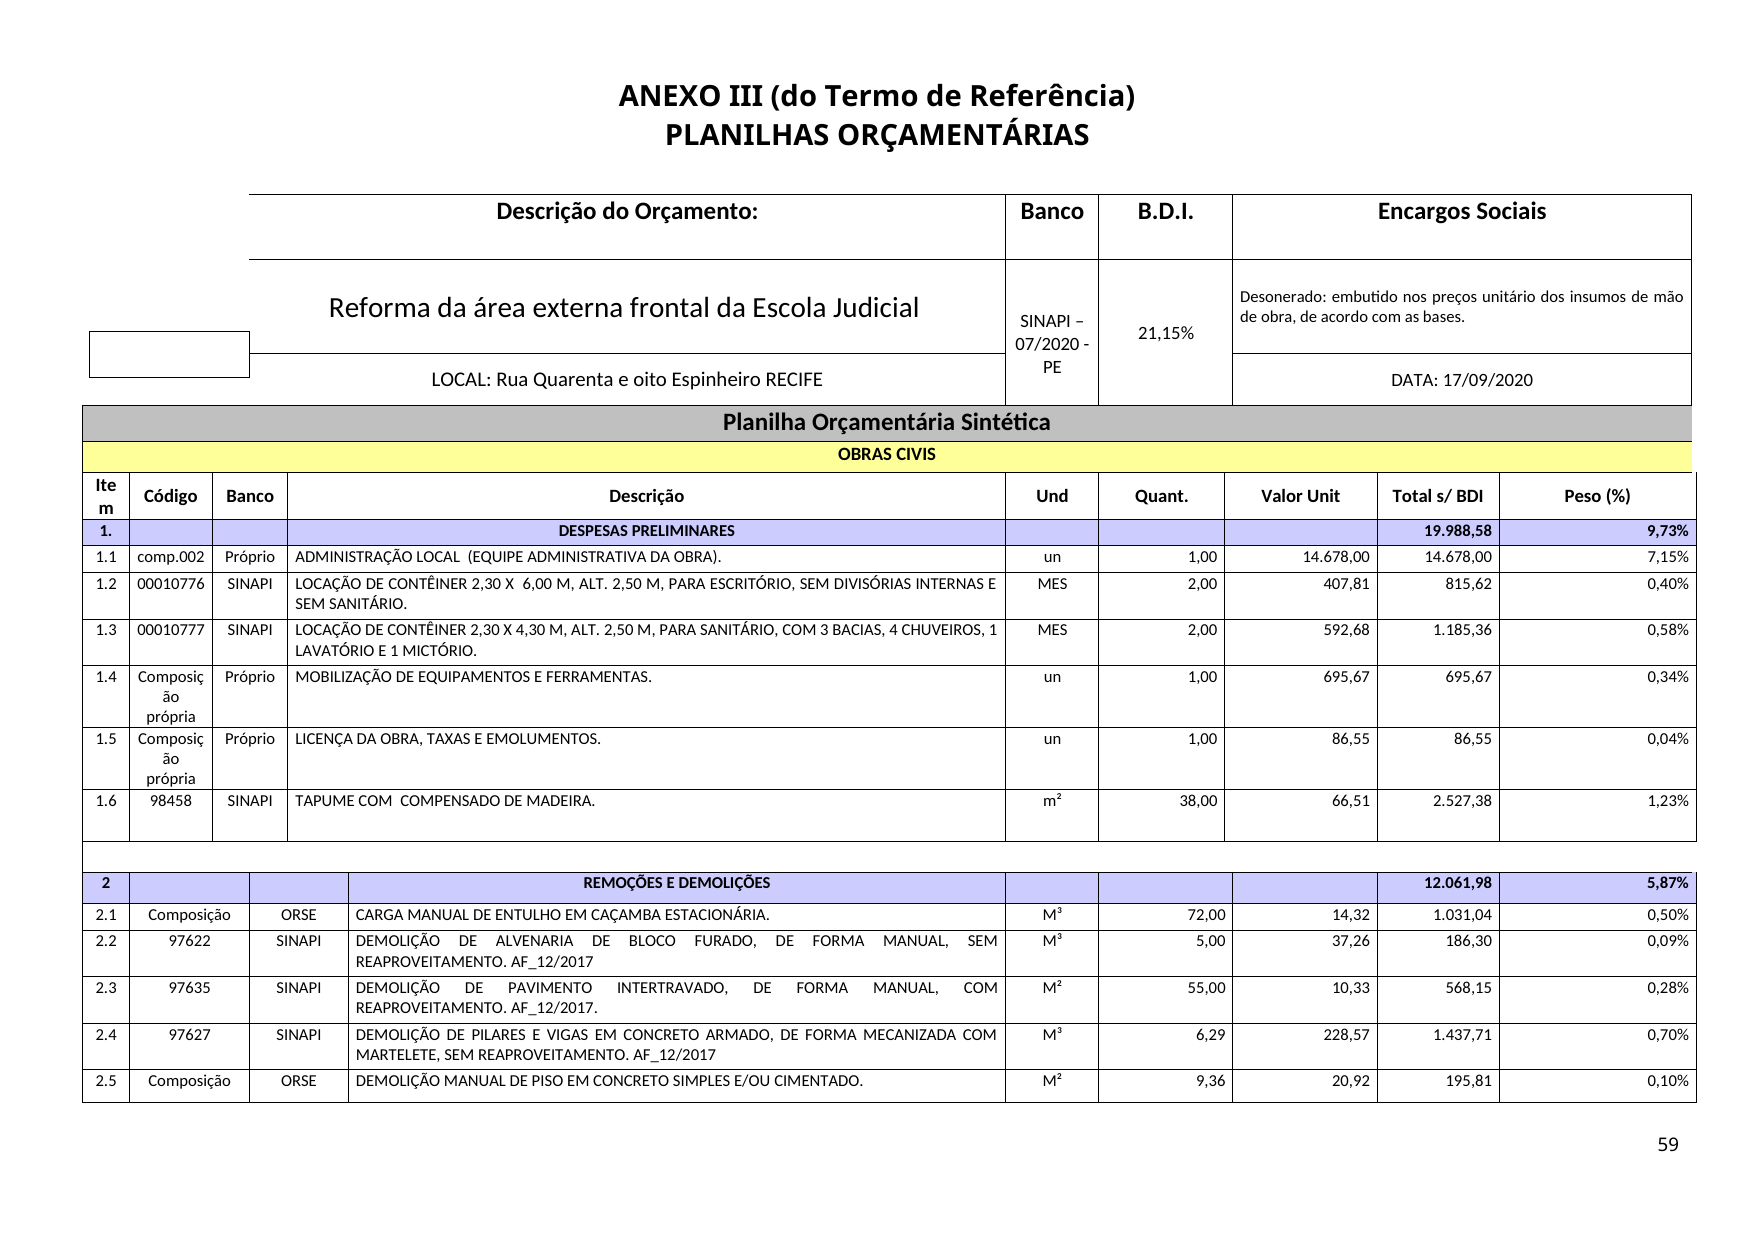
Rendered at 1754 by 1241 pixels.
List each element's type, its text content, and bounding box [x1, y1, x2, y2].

table_cell 2.5 [83, 1070, 129, 1102]
table_cell SINAPI [213, 620, 287, 665]
table_header [1702, 194, 1713, 259]
table_cell [1006, 520, 1098, 545]
table_cell [1696, 441, 1702, 472]
text ANEXO III (do Termo de Referência) [75, 75, 1679, 115]
table_cell 407,81 [1225, 573, 1377, 618]
table_cell [1697, 519, 1702, 545]
table_cell [1702, 259, 1713, 353]
table_cell LICENÇA DA OBRA, TAXAS E EMOLUMENTOS. [288, 728, 1005, 789]
table_cell Próprio [213, 546, 287, 572]
table_cell 14.678,00 [1378, 546, 1499, 572]
table_cell 1,00 [1099, 546, 1224, 572]
table_cell 1.5 [83, 728, 129, 789]
table_cell Composição própria [130, 728, 212, 789]
table_cell Código [130, 473, 212, 519]
table_cell [1692, 441, 1696, 472]
table_cell DEMOLIÇÃO DE PAVIMENTO INTERTRAVADO, DE FORMA MANUAL, COM REAPROVEITAMENTO. AF_12/2017. [349, 977, 1005, 1023]
table_cell [1702, 727, 1713, 789]
table_cell LOCAÇÃO DE CONTÊINER 2,30 X 6,00 M, ALT. 2,50 M, PARA ESCRITÓRIO, SEM DIVISÓRIAS INTERNAS E SEM SANITÁRIO. [288, 573, 1005, 618]
table_cell CARGA MANUAL DE ENTULHO EM CAÇAMBA ESTACIONÁRIA. [349, 904, 1005, 929]
table_header [90, 332, 249, 377]
table_cell Total s/ BDI [1378, 473, 1499, 519]
table_cell Reforma da área externa frontal da Escola Judicial [249, 260, 1005, 353]
table_cell SINAPI – 07/2020 - PE [1006, 260, 1098, 405]
table_cell [1697, 976, 1702, 1023]
table_cell Descrição [288, 473, 1005, 519]
table_cell [1233, 873, 1377, 903]
table_cell 0,70% [1500, 1024, 1696, 1069]
table_cell 97635 [130, 977, 249, 1023]
table_cell Composição [130, 1070, 249, 1102]
table_cell DATA: 17/09/2020 [1233, 354, 1691, 405]
table_cell Quant. [1099, 473, 1224, 519]
table_cell 0,40% [1500, 573, 1696, 618]
table_cell LOCAL: Rua Quarenta e oito Espinheiro RECIFE [249, 354, 1005, 405]
table_cell un [1006, 666, 1098, 727]
table_cell MOBILIZAÇÃO DE EQUIPAMENTOS E FERRAMENTAS. [288, 666, 1005, 727]
table_cell [1697, 903, 1702, 929]
table_cell Und [1006, 473, 1098, 519]
table_cell 72,00 [1099, 904, 1232, 929]
table_cell 9,73% [1500, 520, 1696, 545]
table_cell 568,15 [1378, 977, 1499, 1023]
table_cell 6,29 [1099, 1024, 1232, 1069]
table_cell 1.3 [83, 620, 129, 665]
table_cell M³ [1006, 1024, 1098, 1069]
table_cell [1702, 872, 1713, 903]
table_cell [1702, 619, 1713, 665]
table_cell [1697, 545, 1702, 572]
table_cell 0,34% [1500, 666, 1696, 727]
table_cell [1697, 1023, 1702, 1069]
text PLANILHAS ORÇAMENTÁRIAS [75, 115, 1679, 154]
table_cell 1.1 [83, 546, 129, 572]
table_cell 2.527,38 [1378, 790, 1499, 841]
table_cell REMOÇÕES E DEMOLIÇÕES [349, 873, 1005, 903]
table_cell 1,23% [1500, 790, 1696, 841]
table_cell SINAPI [250, 1024, 348, 1069]
table_cell Composição própria [130, 666, 212, 727]
table_header [1696, 194, 1702, 259]
table_cell un [1006, 546, 1098, 572]
table_cell [1702, 519, 1713, 545]
table_cell 695,67 [1378, 666, 1499, 727]
table_cell 21,15% [1099, 260, 1232, 405]
table_cell [1702, 903, 1713, 929]
table_cell [1697, 619, 1702, 665]
table_header Encargos Sociais [1233, 195, 1691, 259]
table_cell [1702, 353, 1713, 405]
table_cell un [1006, 728, 1098, 789]
table_cell [1225, 520, 1377, 545]
table_cell ADMINISTRAÇÃO LOCAL (EQUIPE ADMINISTRATIVA DA OBRA). [288, 546, 1005, 572]
table_cell M² [1006, 977, 1098, 1023]
table_header B.D.I. [1099, 195, 1232, 259]
table_cell 1.031,04 [1378, 904, 1499, 929]
table_cell 97627 [130, 1024, 249, 1069]
table_cell Planilha Orçamentária Sintética [83, 406, 1692, 441]
table_cell M² [1006, 1070, 1098, 1102]
table_cell [1697, 789, 1702, 841]
table_cell [1702, 545, 1713, 572]
table_cell 00010777 [130, 620, 212, 665]
table_cell 2,00 [1099, 620, 1224, 665]
table_cell 12.061,98 [1378, 873, 1499, 903]
table_cell [1702, 789, 1713, 841]
table_cell 86,55 [1225, 728, 1377, 789]
table_cell ORSE [250, 904, 348, 929]
table_cell Desonerado: embutido nos preços unitário dos insumos de mão de obra, de acordo com as bases. [1233, 260, 1691, 353]
table_cell [1696, 353, 1702, 405]
table_cell [1696, 841, 1702, 872]
table_cell 86,55 [1378, 728, 1499, 789]
table_cell [1692, 259, 1696, 353]
table_cell 0,04% [1500, 728, 1696, 789]
table_cell 98458 [130, 790, 212, 841]
table_cell 1.4 [83, 666, 129, 727]
table_cell M³ [1006, 904, 1098, 929]
table_cell [1692, 405, 1696, 441]
table_cell [1702, 976, 1713, 1023]
table_cell 0,28% [1500, 977, 1696, 1023]
table_cell [1697, 872, 1702, 903]
table_cell 1.6 [83, 790, 129, 841]
table_cell 1,00 [1099, 666, 1224, 727]
table_cell M³ [1006, 931, 1098, 976]
table_cell [1099, 873, 1232, 903]
table_cell 2.1 [83, 904, 129, 929]
table_cell m² [1006, 790, 1098, 841]
table_header [90, 332, 249, 377]
table_cell [1697, 665, 1702, 727]
table_cell [1702, 405, 1713, 441]
table_cell 228,57 [1233, 1024, 1377, 1069]
table_cell 0,09% [1500, 931, 1696, 976]
table_cell SINAPI [250, 977, 348, 1023]
table_cell [1702, 841, 1713, 872]
table_cell [1702, 441, 1713, 472]
table_cell 2.2 [83, 931, 129, 976]
table_cell 0,50% [1500, 904, 1696, 929]
table_cell 38,00 [1099, 790, 1224, 841]
table_cell [1702, 1069, 1713, 1102]
table_header [82, 194, 249, 405]
table_cell [1697, 1069, 1702, 1102]
table_cell 2.4 [83, 1024, 129, 1069]
table_cell 1.185,36 [1378, 620, 1499, 665]
table_cell 815,62 [1378, 573, 1499, 618]
table_cell 195,81 [1378, 1070, 1499, 1102]
table_cell comp.002 [130, 546, 212, 572]
table_cell [213, 520, 287, 545]
table_cell Item [83, 473, 129, 519]
table_header Banco [1006, 195, 1098, 259]
table_cell [1702, 930, 1713, 976]
table_cell DESPESAS PRELIMINARES [288, 520, 1005, 545]
table_cell 2.3 [83, 977, 129, 1023]
table_cell [1702, 472, 1713, 519]
table_header [1692, 194, 1696, 259]
table_cell 00010776 [130, 573, 212, 618]
table_cell SINAPI [250, 931, 348, 976]
table_cell DEMOLIÇÃO DE ALVENARIA DE BLOCO FURADO, DE FORMA MANUAL, SEM REAPROVEITAMENTO. AF_12/2017 [349, 931, 1005, 976]
table_cell 2,00 [1099, 573, 1224, 618]
table_cell [1099, 520, 1224, 545]
table_cell 55,00 [1099, 977, 1232, 1023]
table_cell 0,10% [1500, 1070, 1696, 1102]
table_cell 1.2 [83, 573, 129, 618]
table_cell [130, 520, 212, 545]
table_cell [1697, 572, 1702, 618]
table_cell MES [1006, 620, 1098, 665]
table_cell Próprio [213, 666, 287, 727]
table_cell [1702, 1023, 1713, 1069]
table_cell [1697, 472, 1702, 519]
table_cell 695,67 [1225, 666, 1377, 727]
table_cell [1697, 930, 1702, 976]
table_cell ORSE [250, 1070, 348, 1102]
table_cell 592,68 [1225, 620, 1377, 665]
table_cell 2 [83, 873, 129, 903]
table_cell Próprio [213, 728, 287, 789]
table_cell 20,92 [1233, 1070, 1377, 1102]
table_header Descrição do Orçamento: [249, 195, 1005, 259]
table_cell 10,33 [1233, 977, 1377, 1023]
table_cell 1,00 [1099, 728, 1224, 789]
table_cell OBRAS CIVIS [83, 442, 1692, 472]
table_cell 14,32 [1233, 904, 1377, 929]
table_cell 14.678,00 [1225, 546, 1377, 572]
table_cell 0,58% [1500, 620, 1696, 665]
table_cell Valor Unit [1225, 473, 1377, 519]
table_cell [1692, 353, 1696, 405]
table_cell [1702, 665, 1713, 727]
table_cell 97622 [130, 931, 249, 976]
table_cell [1697, 727, 1702, 789]
table_cell 5,87% [1500, 872, 1696, 903]
table_cell LOCAÇÃO DE CONTÊINER 2,30 X 4,30 M, ALT. 2,50 M, PARA SANITÁRIO, COM 3 BACIAS, 4 CHUVEIROS, 1 LAVATÓRIO E 1 MICTÓRIO. [288, 620, 1005, 665]
table_cell SINAPI [213, 790, 287, 841]
table_cell [250, 873, 348, 903]
table_cell 1.437,71 [1378, 1024, 1499, 1069]
table_cell 66,51 [1225, 790, 1377, 841]
table_cell [1692, 842, 1696, 872]
table_cell [1696, 405, 1702, 441]
table_cell 186,30 [1378, 931, 1499, 976]
table_cell [1696, 259, 1702, 353]
table_cell SINAPI [213, 573, 287, 618]
table_cell MES [1006, 573, 1098, 618]
table_cell [83, 842, 1692, 872]
table_cell 37,26 [1233, 931, 1377, 976]
table_cell [1702, 572, 1713, 618]
table_cell 1. [83, 520, 129, 545]
table_cell Composição [130, 904, 249, 929]
table_cell [130, 873, 249, 903]
table_cell DEMOLIÇÃO MANUAL DE PISO EM CONCRETO SIMPLES E/OU CIMENTADO. [349, 1070, 1005, 1102]
table_cell DEMOLIÇÃO DE PILARES E VIGAS EM CONCRETO ARMADO, DE FORMA MECANIZADA COM MARTELETE, SEM REAPROVEITAMENTO. AF_12/2017 [349, 1024, 1005, 1069]
table_cell Banco [213, 473, 287, 519]
table_cell [1006, 873, 1098, 903]
table_cell 5,00 [1099, 931, 1232, 976]
table_cell 9,36 [1099, 1070, 1232, 1102]
table_cell TAPUME COM COMPENSADO DE MADEIRA. [288, 790, 1005, 841]
table_cell Peso (%) [1500, 472, 1696, 519]
table_cell 7,15% [1500, 546, 1696, 572]
table_cell 19.988,58 [1378, 520, 1499, 545]
